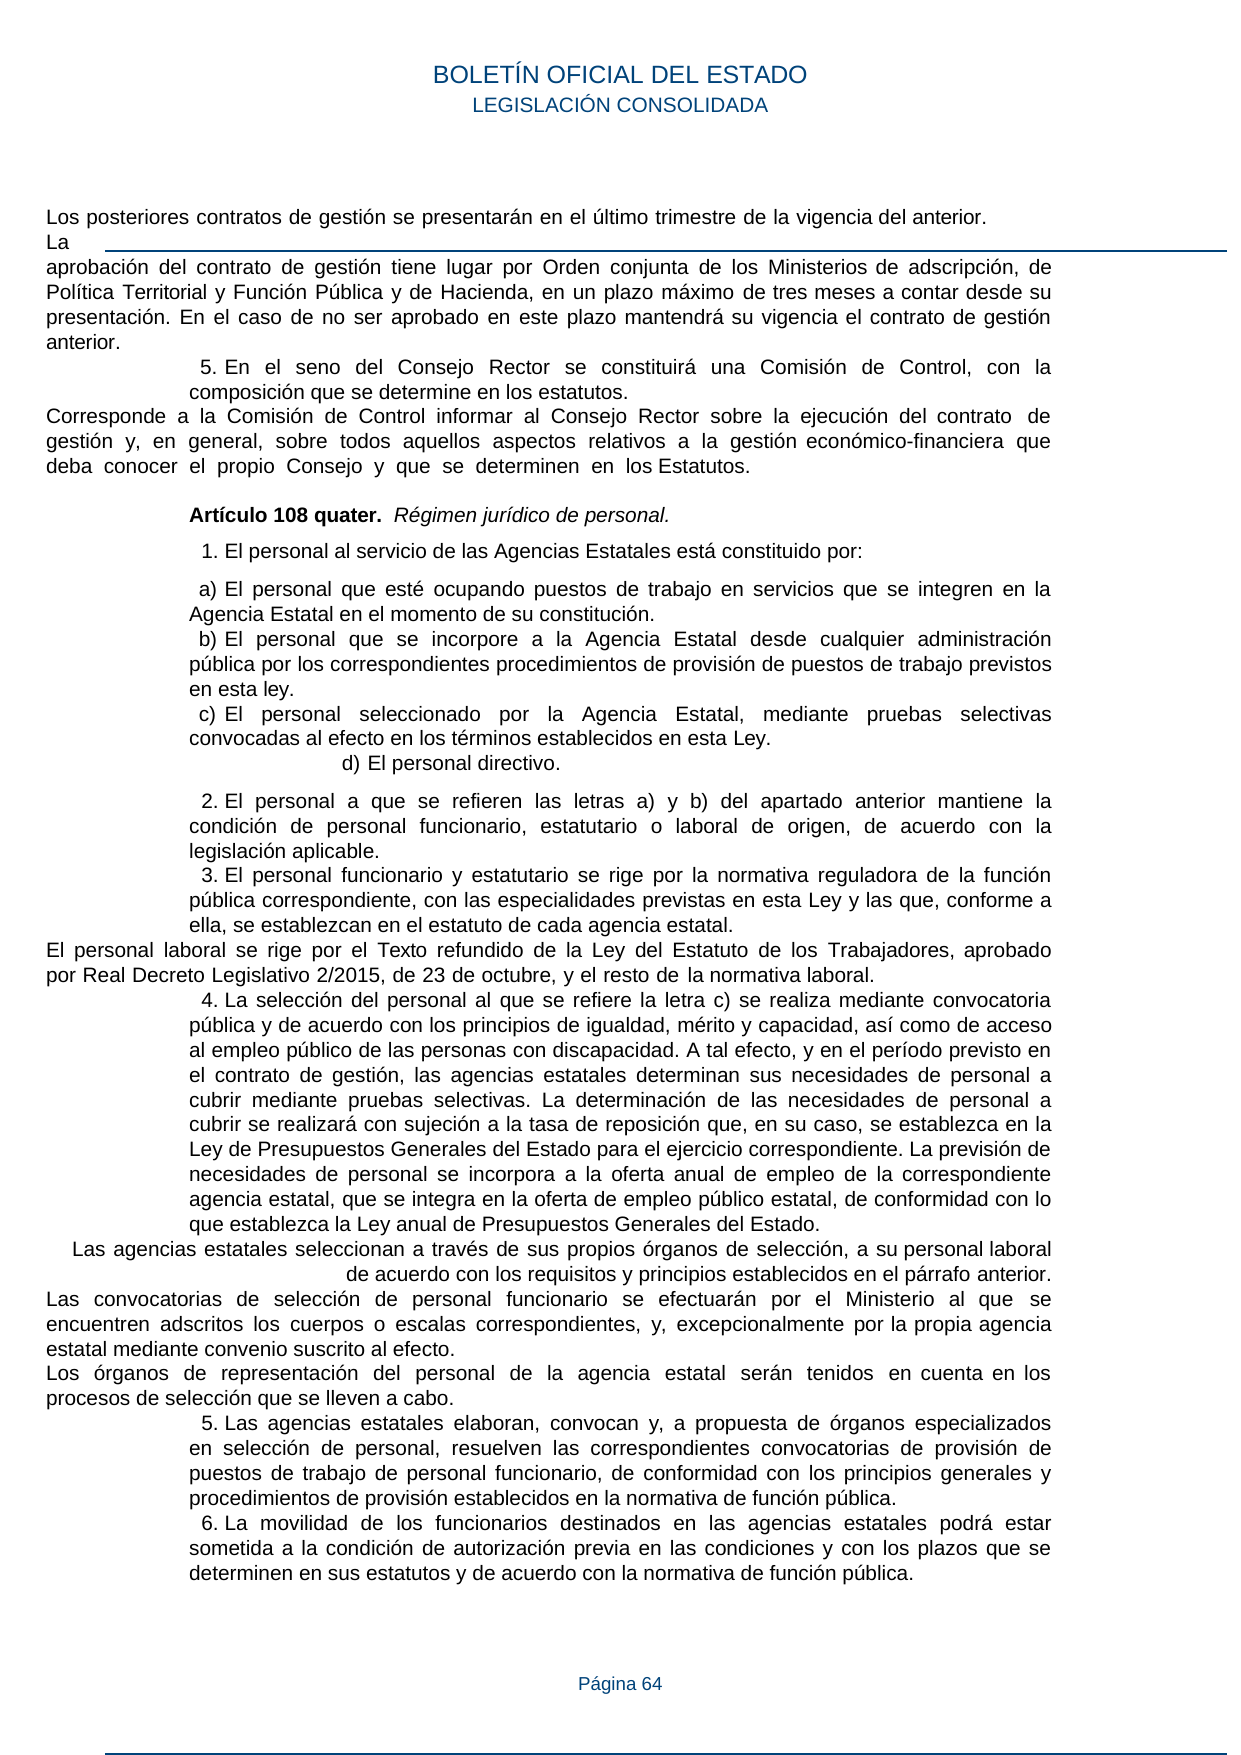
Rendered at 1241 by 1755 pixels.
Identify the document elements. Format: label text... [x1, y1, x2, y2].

text Corresponde a la Comisión de Control informar al Consejo Rector sobre la ejecución del contrato de gestión y, en general, sobre todos aquellos aspectos relativos a la gestión económico-financiera que deba conocer el propio Consejo y que se determinen en los Estatutos. [46, 404, 1052, 478]
list El personal a que se refieren las letras a) y b) del apartado anterior mantiene la condición de personal funcionario, estatutario o laboral de origen, de acuerdo con la legislación aplicable. [166, 789, 1052, 862]
list El personal directivo. [342, 751, 1195, 775]
text Los órganos de representación del personal de la agencia estatal serán tenidos en cuenta en los procesos de selección que se lleven a cabo. [46, 1361, 1052, 1410]
list Las agencias estatales elaboran, convocan y, a propuesta de órganos especializados en selección de personal, resuelven las correspondientes convocatorias de provisión de puestos de trabajo de personal funcionario, de conformidad con los principios generales y procedimientos de provisión establecidos en la normativa de función pública. [166, 1411, 1052, 1510]
text Artículo 108 quater. Régimen jurídico de personal. [189, 503, 1195, 527]
text Los posteriores contratos de gestión se presentarán en el último trimestre de la vigencia del anterior. [46, 205, 1052, 229]
list El personal al servicio de las Agencias Estatales está constituido por: [166, 539, 1195, 563]
text Las convocatorias de selección de personal funcionario se efectuarán por el Ministerio al que se encuentren adscritos los cuerpos o escalas correspondientes, y, excepcionalmente por la propia agencia estatal mediante convenio suscrito al efecto. [46, 1287, 1052, 1360]
list La movilidad de los funcionarios destinados en las agencias estatales podrá estar sometida a la condición de autorización previa en las condiciones y con los plazos que se determinen en sus estatutos y de acuerdo con la normativa de función pública. [166, 1511, 1052, 1584]
list El personal que esté ocupando puestos de trabajo en servicios que se integren en la Agencia Estatal en el momento de su constitución. [163, 577, 1052, 626]
list En el seno del Consejo Rector se constituirá una Comisión de Control, con la composición que se determine en los estatutos. [164, 354, 1052, 403]
text El personal laboral se rige por el Texto refundido de la Ley del Estatuto de los Trabajadores, aprobado por Real Decreto Legislativo 2/2015, de 23 de octubre, y el resto de la normativa laboral. [46, 938, 1052, 987]
text La aprobación del contrato de gestión tiene lugar por Orden conjunta de los Ministerios de adscripción, de Política Territorial y Función Pública y de Hacienda, en un plazo máximo de tres meses a contar desde su presentación. En el caso de no ser aprobado en este plazo mantendrá su vigencia el contrato de gestión anterior. [46, 230, 1052, 354]
list El personal funcionario y estatutario se rige por la normativa reguladora de la función pública correspondiente, con las especialidades previstas en esta Ley y las que, conforme a ella, se establezcan en el estatuto de cada agencia estatal. [166, 863, 1052, 937]
text Las agencias estatales seleccionan a través de sus propios órganos de selección, a su personal laboral de acuerdo con los requisitos y principios establecidos en el párrafo anterior. [46, 1237, 1052, 1286]
list El personal seleccionado por la Agencia Estatal, mediante pruebas selectivas convocadas al efecto en los términos establecidos en esta Ley. [163, 701, 1052, 750]
list La selección del personal al que se refiere la letra c) se realiza mediante convocatoria pública y de acuerdo con los principios de igualdad, mérito y capacidad, así como de acceso al empleo público de las personas con discapacidad. A tal efecto, y en el período previsto en el contrato de gestión, las agencias estatales determinan sus necesidades de personal a cubrir mediante pruebas selectivas. La determinación de las necesidades de personal a cubrir se realizará con sujeción a la tasa de reposición que, en su caso, se establezca en la Ley de Presupuestos Generales del Estado para el ejercicio correspondiente. La previsión de necesidades de personal se incorpora a la oferta anual de empleo de la correspondiente agencia estatal, que se integra en la oferta de empleo público estatal, de conformidad con lo que establezca la Ley anual de Presupuestos Generales del Estado. [166, 988, 1052, 1236]
list El personal que se incorpore a la Agencia Estatal desde cualquier administración pública por los correspondientes procedimientos de provisión de puestos de trabajo previstos en esta ley. [163, 627, 1052, 700]
